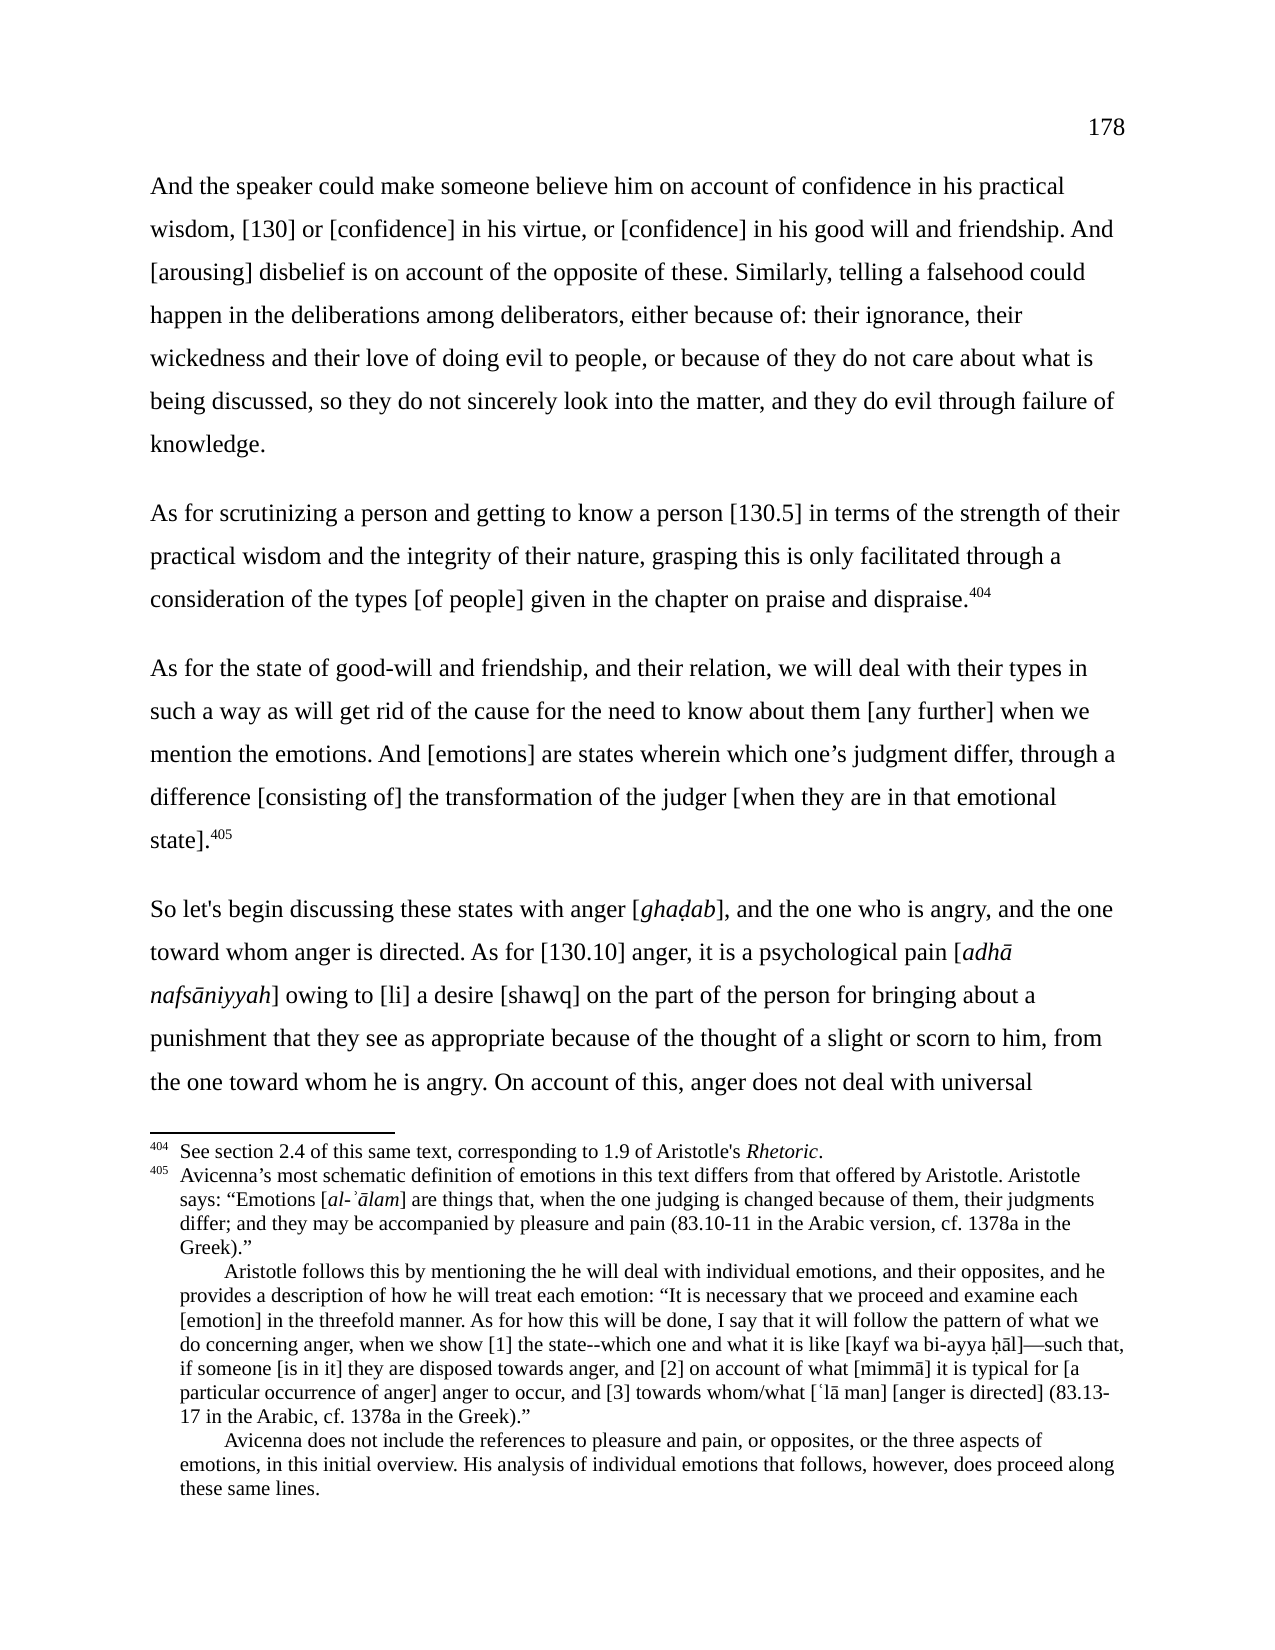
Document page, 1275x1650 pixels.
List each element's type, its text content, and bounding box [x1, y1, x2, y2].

text Avicenna does not include the references to pleasure and pain, or opposites, or the three aspects of emotions, in this initial overview. His analysis of individual emotions that follows, however, does proceed along these same lines. [150, 1428, 1125, 1500]
text Aristotle follows this by mentioning the he will deal with individual emotions, and their opposites, and he provides a description of how he will treat each emotion: “It is necessary that we proceed and examine each [emotion] in the threefold manner. As for how this will be done, I say that it will follow the pattern of what we do concerning anger, when we show [1] the state--which one and what it is like [kayf wa bi-ayya ḥāl]—such that, if someone [is in it] they are disposed towards anger, and [2] on account of what [mimmā] it is typical for [a particular occurrence of anger] anger to occur, and [3] towards whom/what [ʿlā man] [anger is directed] (83.13-17 in the Arabic, cf. 1378a in the Greek).” [150, 1259, 1125, 1428]
text As for the state of good-will and friendship, and their relation, we will deal with their types in such a way as will get rid of the cause for the need to know about them [any further] when we mention the emotions. And [emotions] are states wherein which one’s judgment differ, through a difference [consisting of] the transformation of the judger [when they are in that emotional state]. [150, 653, 1125, 854]
text As for scrutinizing a person and getting to know a person [130.5] in terms of the strength of their practical wisdom and the integrity of their nature, grasping this is only facilitated through a consideration of the types [of people] given in the chapter on praise and dispraise. [150, 498, 1125, 613]
text See section 2.4 of this same text, corresponding to 1.9 of Aristotle's Rhetoric. [150, 1139, 1125, 1163]
text So let's begin discussing these states with anger [ghaḍab], and the one who is angry, and the one toward whom anger is directed. As for [130.10] anger, it is a psychological pain [adhā nafsāniyyah] owing to [li] a desire [shawq] on the part of the person for bringing about a punishment that they see as appropriate because of the thought of a slight or scorn to him, from the one toward whom he is angry. On account of this, anger does not deal with universal [150, 894, 1125, 1095]
text And the speaker could make someone believe him on account of confidence in his practical wisdom, [130] or [confidence] in his virtue, or [confidence] in his good will and friendship. And [arousing] disbelief is on account of the opposite of these. Similarly, telling a falsehood could happen in the deliberations among deliberators, either because of: their ignorance, their wickedness and their love of doing evil to people, or because of they do not care about what is being discussed, so they do not sincerely look into the matter, and they do evil through failure of knowledge. [150, 171, 1125, 458]
text Avicenna’s most schematic definition of emotions in this text differs from that offered by Aristotle. Aristotle says: “Emotions [al-ʾālam] are things that, when the one judging is changed because of them, their judgments differ; and they may be accompanied by pleasure and pain (83.10-11 in the Arabic version, cf. 1378a in the Greek).” [150, 1163, 1125, 1259]
